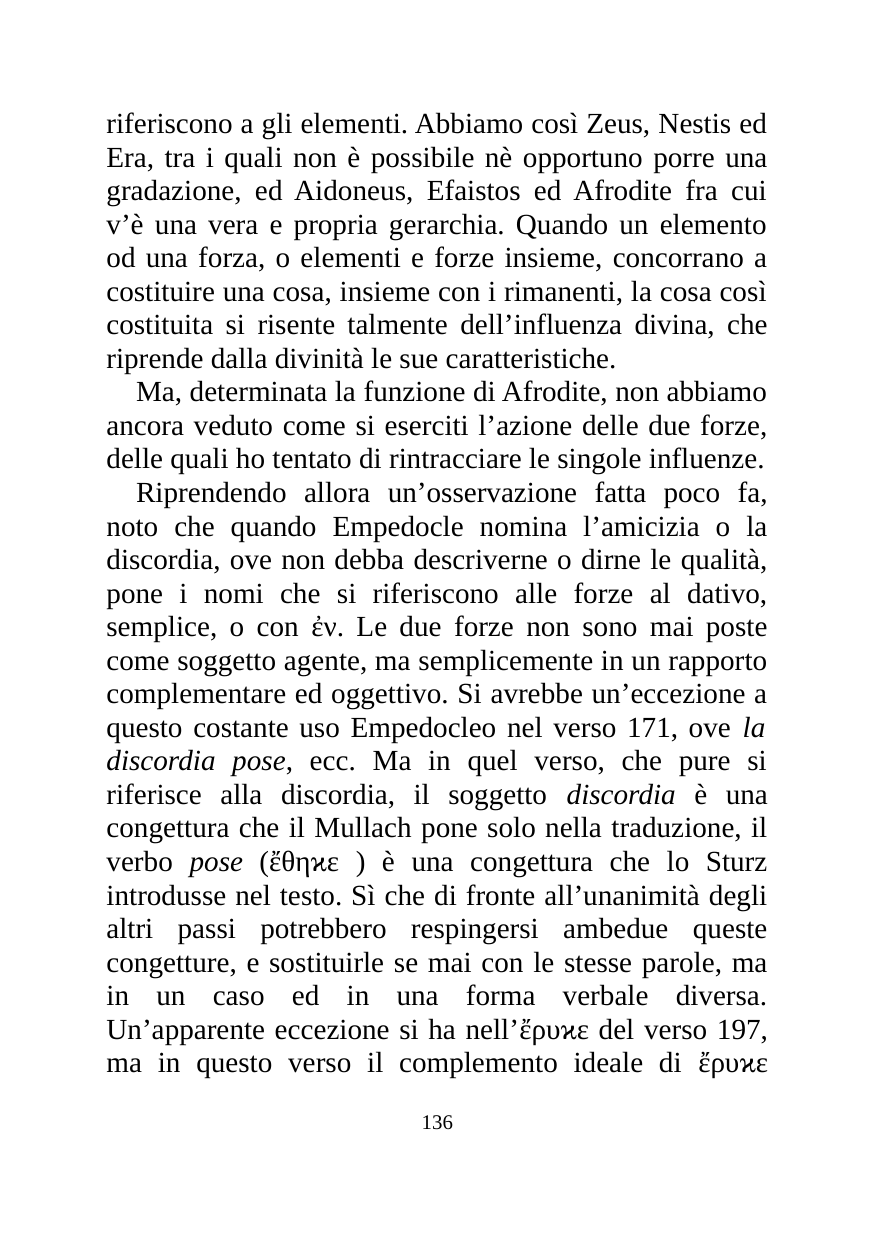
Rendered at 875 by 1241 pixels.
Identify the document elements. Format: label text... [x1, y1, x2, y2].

text Riprendendo allora un’osservazione fatta poco fa, noto che quando Empedocle nomina l’amicizia o la discordia, ove non debba descriverne o dirne le qualità, pone i nomi che si riferiscono alle forze al dativo, semplice, o con ἐν. Le due forze non sono mai poste come soggetto agente, ma semplicemente in un rapporto complementare ed oggettivo. Si avrebbe un’eccezione a questo costante uso Empedocleo nel verso 171, ove la discordia pose, ecc. Ma in quel verso, che pure si riferisce alla discordia, il soggetto discordia è una congettura che il Mullach pone solo nella traduzione, il verbo pose (ἔθηϰε ) è una congettura che lo Sturz introdusse nel testo. Sì che di fronte all’unanimità degli altri passi potrebbero respingersi ambedue queste congetture, e sostituirle se mai con le stesse parole, ma in un caso ed in una forma verbale diversa. Un’apparente eccezione si ha nell’ἔρυϰε del verso 197, ma in questo verso il complemento ideale di ἔρυϰε [106, 475, 768, 1079]
text Ma, determinata la funzione di Afrodite, non abbiamo ancora veduto come si eserciti l’azione delle due forze, delle quali ho tentato di rintracciare le singole influenze. [106, 374, 768, 475]
text riferiscono a gli elementi. Abbiamo così Zeus, Nestis ed Era, tra i quali non è possibile nè opportuno porre una gradazione, ed Aidoneus, Efaistos ed Afrodite fra cui v’è una vera e propria gerarchia. Quando un elemento od una forza, o elementi e forze insieme, concorrano a costituire una cosa, insieme con i rimanenti, la cosa così costituita si risente talmente dell’influenza divina, che riprende dalla divinità le sue caratteristiche. [106, 106, 768, 374]
